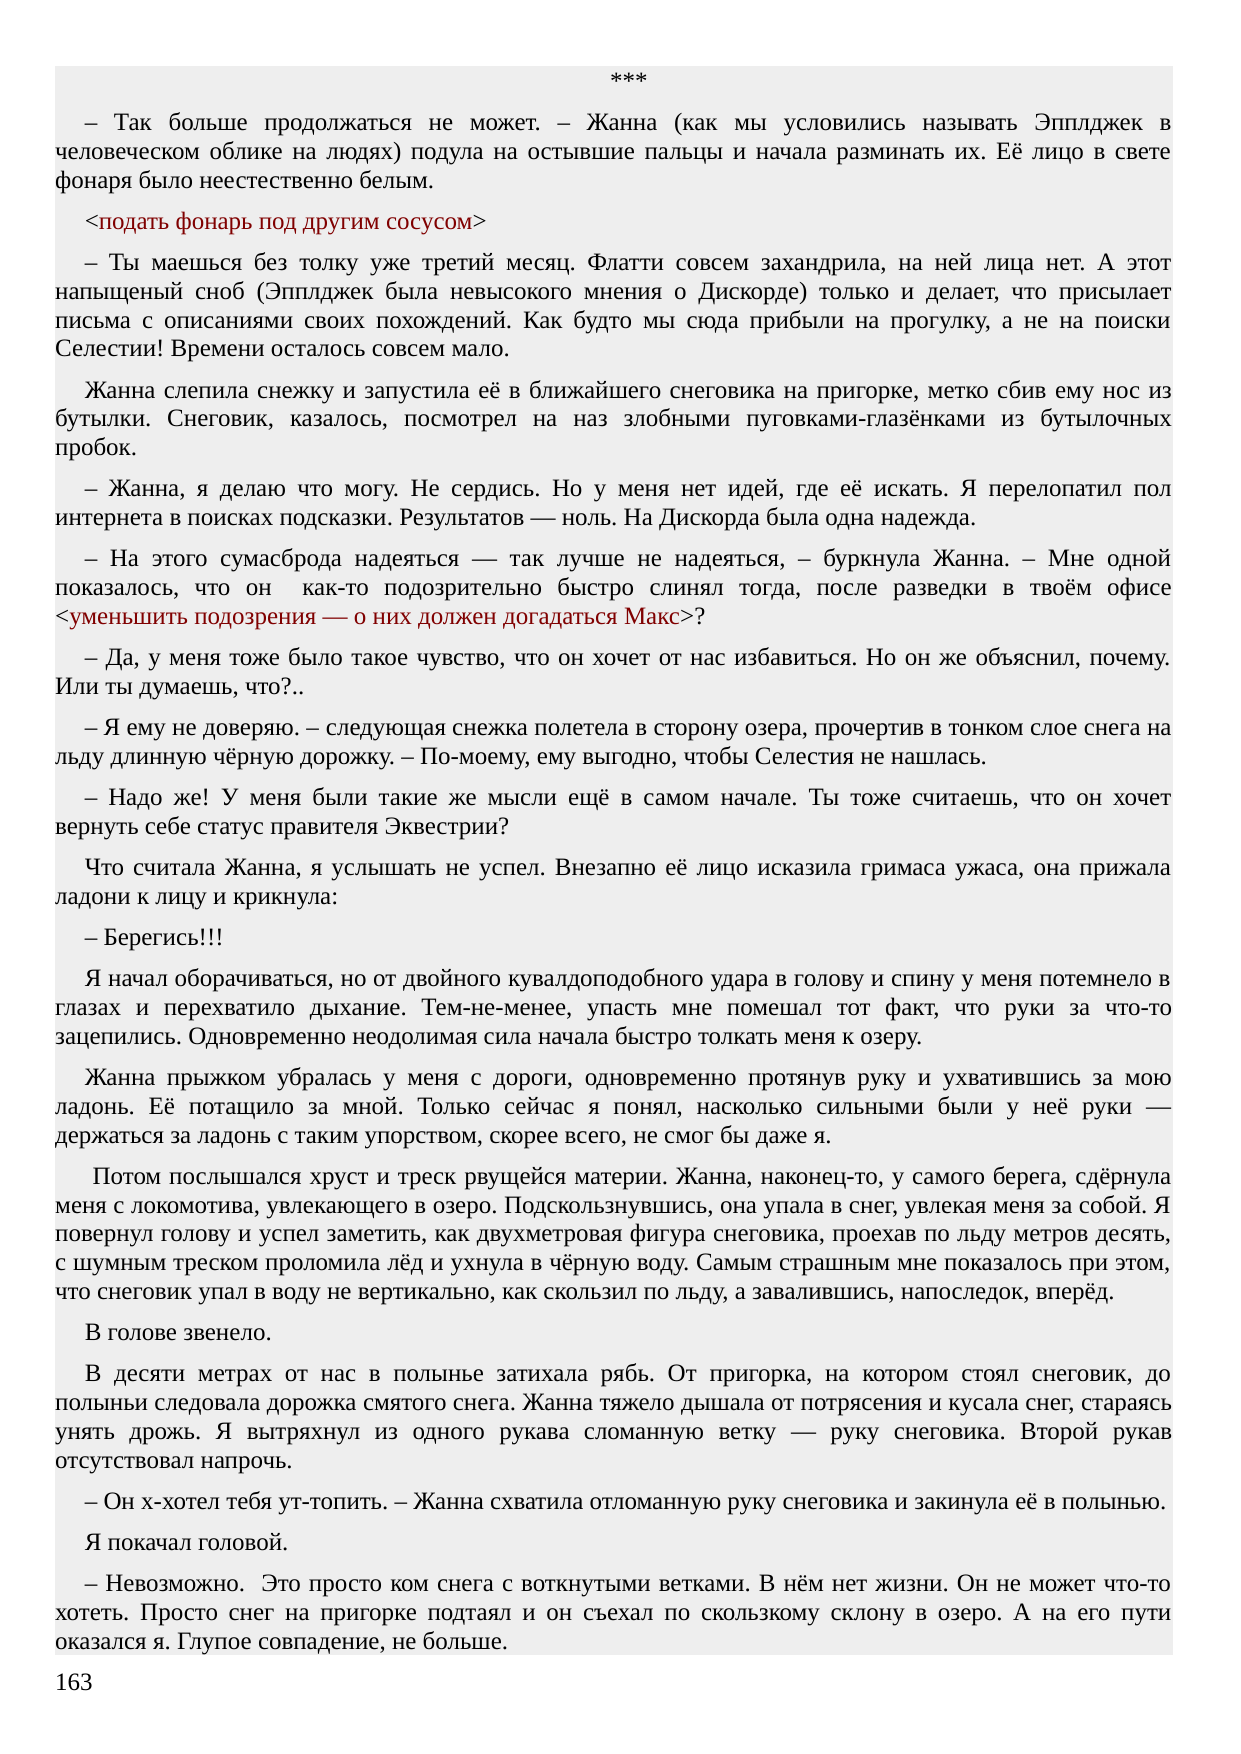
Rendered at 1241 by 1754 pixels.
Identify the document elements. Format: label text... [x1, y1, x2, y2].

text Потом послышался хруст и треск рвущейся материи. Жанна, наконец-то, у самого берега, сдёрнула меня с локомотива, увлекающего в озеро. Подскользнувшись, она упала в снег, увлекая меня за собой. Я повернул голову и успел заметить, как двухметровая фигура снеговика, проехав по льду метров десять, с шумным треском проломила лёд и ухнула в чёрную воду. Самым страшным мне показалось при этом, что снеговик упал в воду не вертикально, как скользил по льду, а завалившись, напоследок, вперёд. [55, 1161, 1173, 1305]
text Жанна прыжком убралась у меня с дороги, одновременно протянув руку и ухватившись за мою ладонь. Её потащило за мной. Только сейчас я понял, насколько сильными были у неё руки — держаться за ладонь с таким упорством, скорее всего, не смог бы даже я. [55, 1062, 1173, 1148]
text – Ты маешься без толку уже третий месяц. Флатти совсем захандрила, на ней лица нет. А этот напыщеный сноб (Эпплджек была невысокого мнения о Дискорде) только и делает, что присылает письма с описаниями своих похождений. Как будто мы сюда прибыли на прогулку, а не на поиски Селестии! Времени осталось совсем мало. [55, 247, 1173, 362]
text В десяти метрах от нас в полынье затихала рябь. От пригорка, на котором стоял снеговик, до полыньи следовала дорожка смятого снега. Жанна тяжело дышала от потрясения и кусала снег, стараясь унять дрожь. Я вытряхнул из одного рукава сломанную ветку — руку снеговика. Второй рукав отсутствовал напрочь. [55, 1358, 1173, 1473]
text – Да, у меня тоже было такое чувство, что он хочет от нас избавиться. Но он же объяснил, почему. Или ты думаешь, что?.. [55, 642, 1173, 700]
text Что считала Жанна, я услышать не успел. Внезапно её лицо исказила гримаса ужаса, она прижала ладони к лицу и крикнула: [55, 852, 1173, 910]
text – На этого сумасброда надеяться — так лучше не надеяться, – буркнула Жанна. – Мне одной показалось, что он как-то подозрительно быстро слинял тогда, после разведки в твоём офисе <уменьшить подозрения — о них должен догадаться Макс>? [55, 543, 1173, 630]
text <подать фонарь под другим сосусом> [55, 206, 1173, 235]
text Я покачал головой. [55, 1527, 1173, 1556]
text – Надо же! У меня были такие же мысли ещё в самом начале. Ты тоже считаешь, что он хочет вернуть себе статус правителя Эквестрии? [55, 782, 1173, 840]
text В голове звенело. [55, 1317, 1173, 1346]
text – Так больше продолжаться не может. – Жанна (как мы условились называть Эпплджек в человеческом облике на людях) подула на остывшие пальцы и начала разминать их. Её лицо в свете фонаря было неестественно белым. [55, 107, 1173, 193]
text – Он х-хотел тебя ут-топить. – Жанна схватила отломанную руку снеговика и закинула её в полынью. [55, 1486, 1173, 1515]
text – Жанна, я делаю что могу. Не сердись. Но у меня нет идей, где её искать. Я перелопатил пол интернета в поисках подсказки. Результатов — ноль. На Дискорда была одна надежда. [55, 473, 1173, 531]
text Жанна слепила снежку и запустила её в ближайшего снеговика на пригорке, метко сбив ему нос из бутылки. Снеговик, казалось, посмотрел на наз злобными пуговками-глазёнками из бутылочных пробок. [55, 375, 1173, 461]
text – Берегись!!! [55, 922, 1173, 951]
text Я начал оборачиваться, но от двойного кувалдоподобного удара в голову и спину у меня потемнело в глазах и перехватило дыхание. Тем-не-менее, упасть мне помешал тот факт, что руки за что-то зацепились. Одновременно неодолимая сила начала быстро толкать меня к озеру. [55, 963, 1173, 1050]
text – Невозможно. Это просто ком снега с воткнутыми ветками. В нём нет жизни. Он не может что-то хотеть. Просто снег на пригорке подтаял и он съехал по скользкому склону в озеро. А на его пути оказался я. Глупое совпадение, не больше. [55, 1568, 1173, 1655]
text *** [55, 66, 1173, 95]
text – Я ему не доверяю. – следующая снежка полетела в сторону озера, прочертив в тонком слое снега на льду длинную чёрную дорожку. – По-моему, ему выгодно, чтобы Селестия не нашлась. [55, 712, 1173, 770]
